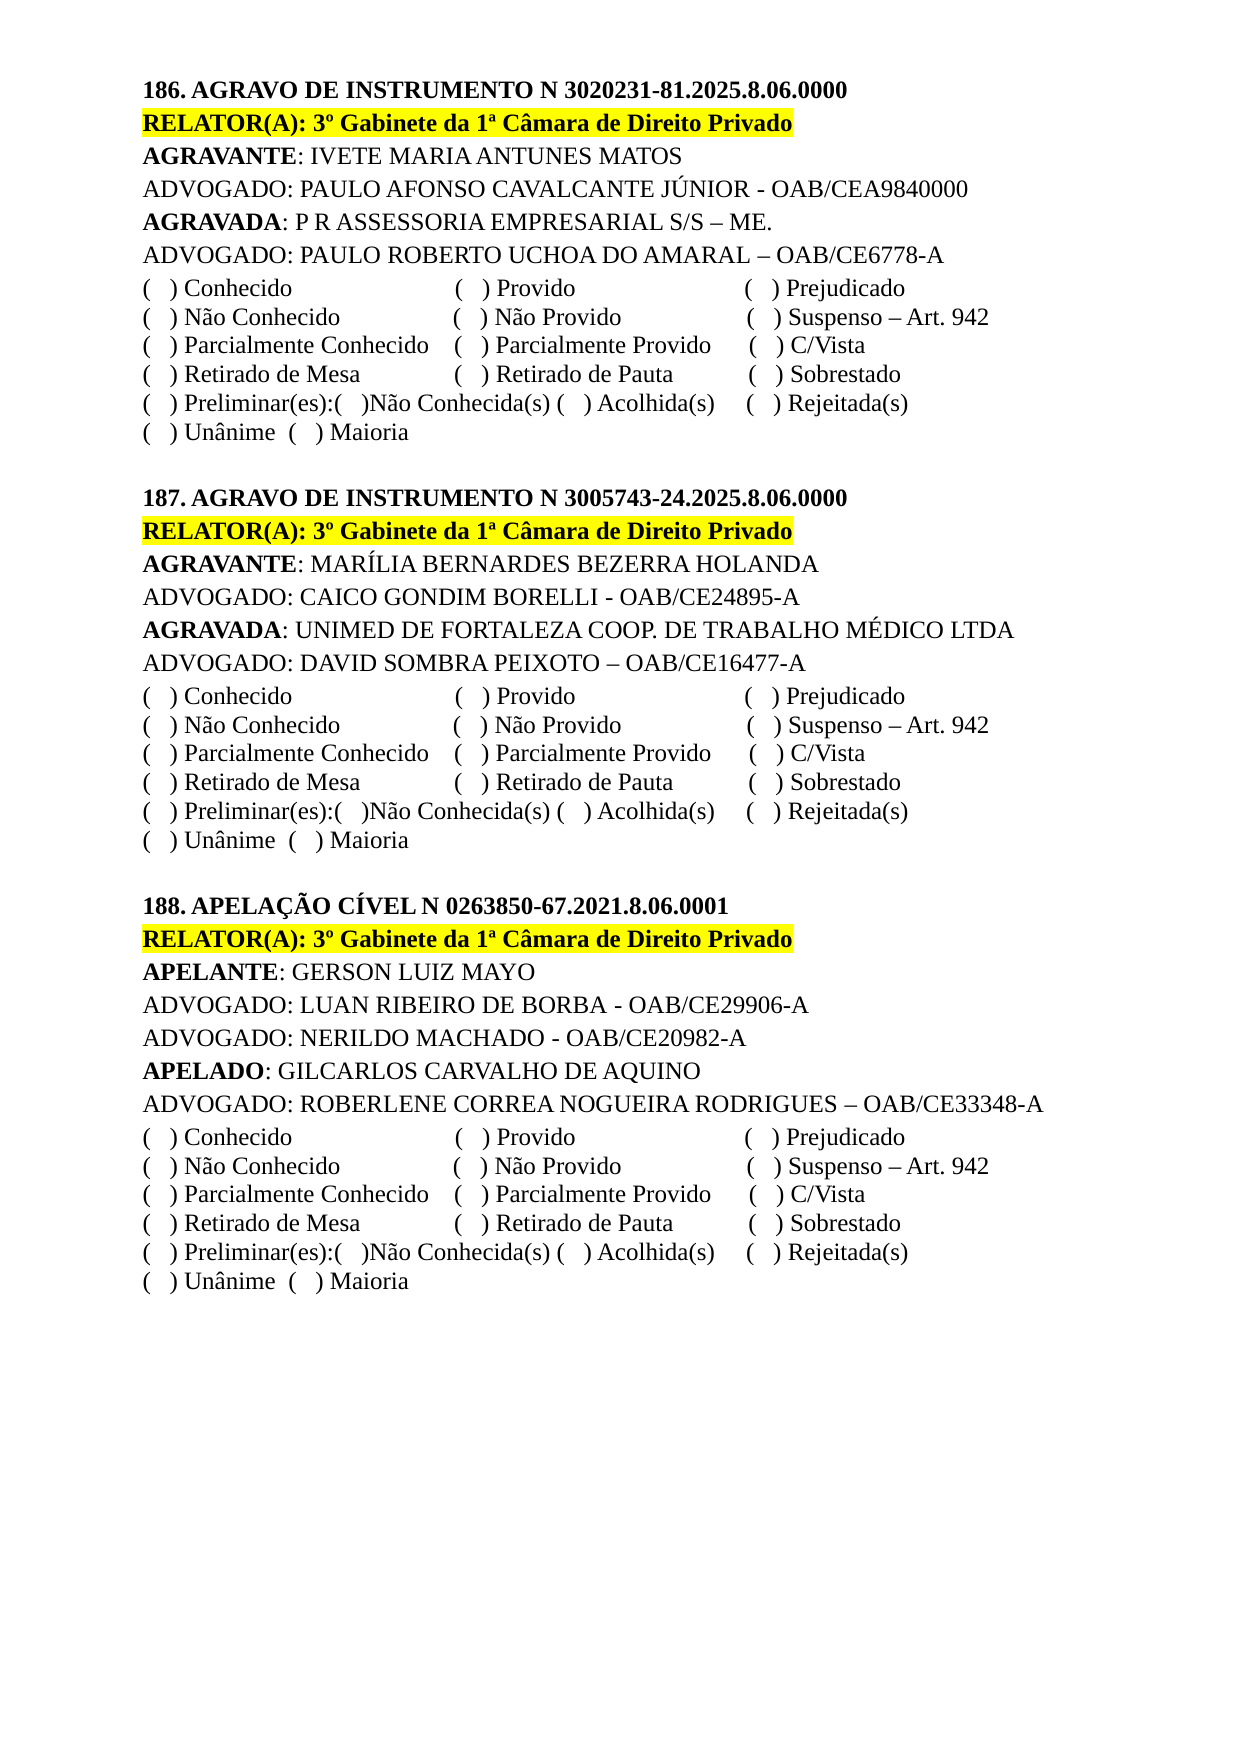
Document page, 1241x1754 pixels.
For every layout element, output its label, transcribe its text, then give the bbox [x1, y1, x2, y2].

text ( ) Unânime ( ) Maioria [142, 1266, 1141, 1361]
text ( ) Não Conhecido ( ) Não Provido ( ) Suspenso – Art. 942 [142, 710, 1158, 738]
text ( ) Retirado de Mesa ( ) Retirado de Pauta ( ) Sobrestado [142, 767, 1158, 796]
text ( ) Preliminar(es):( )Não Conhecida(s) ( ) Acolhida(s) ( ) Rejeitada(s) [142, 388, 1158, 417]
text ( ) Conhecido ( ) Provido ( ) Prejudicado [142, 1122, 1141, 1151]
text ( ) Retirado de Mesa ( ) Retirado de Pauta ( ) Sobrestado [142, 359, 1158, 388]
text ( ) Parcialmente Conhecido ( ) Parcialmente Provido ( ) C/Vista [142, 1179, 1158, 1208]
text ( ) Preliminar(es):( )Não Conhecida(s) ( ) Acolhida(s) ( ) Rejeitada(s) [142, 1237, 1158, 1266]
text ( ) Não Conhecido ( ) Não Provido ( ) Suspenso – Art. 942 [142, 1151, 1158, 1179]
text ( ) Preliminar(es):( )Não Conhecida(s) ( ) Acolhida(s) ( ) Rejeitada(s) [142, 796, 1158, 825]
text ( ) Parcialmente Conhecido ( ) Parcialmente Provido ( ) C/Vista [142, 738, 1158, 767]
text ( ) Conhecido ( ) Provido ( ) Prejudicado [142, 681, 1141, 710]
text ( ) Conhecido ( ) Provido ( ) Prejudicado [142, 273, 1141, 302]
text ( ) Unânime ( ) Maioria 187. AGRAVO DE INSTRUMENTO N 3005743-24.2025.8.06.0000 RELATOR(A): 3º Gabinete da 1ª Câmara de Direito Privado AGRAVANTE: MARÍLIA BERNARDES BEZERRA HOLANDA ADVOGADO: CAICO GONDIM BORELLI - OAB/CE24895-A AGRAVADA: UNIMED DE FORTALEZA COOP. DE TRABALHO MÉDICO LTDA ADVOGADO: DAVID SOMBRA PEIXOTO – OAB/CE16477-A [142, 417, 1141, 677]
text ( ) Unânime ( ) Maioria 188. APELAÇÃO CÍVEL N 0263850-67.2021.8.06.0001 RELATOR(A): 3º Gabinete da 1ª Câmara de Direito Privado APELANTE: GERSON LUIZ MAYO ADVOGADO: LUAN RIBEIRO DE BORBA - OAB/CE29906-A ADVOGADO: NERILDO MACHADO - OAB/CE20982-A APELADO: GILCARLOS CARVALHO DE AQUINO ADVOGADO: ROBERLENE CORREA NOGUEIRA RODRIGUES – OAB/CE33348-A [142, 825, 1141, 1118]
text ( ) Parcialmente Conhecido ( ) Parcialmente Provido ( ) C/Vista [142, 331, 1158, 359]
text ( ) Não Conhecido ( ) Não Provido ( ) Suspenso – Art. 942 [142, 302, 1158, 331]
text 186. AGRAVO DE INSTRUMENTO N 3020231-81.2025.8.06.0000 RELATOR(A): 3º Gabinete da 1ª Câmara de Direito Privado AGRAVANTE: IVETE MARIA ANTUNES MATOS ADVOGADO: PAULO AFONSO CAVALCANTE JÚNIOR - OAB/CEA9840000 AGRAVADA: P R ASSESSORIA EMPRESARIAL S/S – ME. ADVOGADO: PAULO ROBERTO UCHOA DO AMARAL – OAB/CE6778-A [142, 75, 1141, 269]
text ( ) Retirado de Mesa ( ) Retirado de Pauta ( ) Sobrestado [142, 1208, 1158, 1237]
